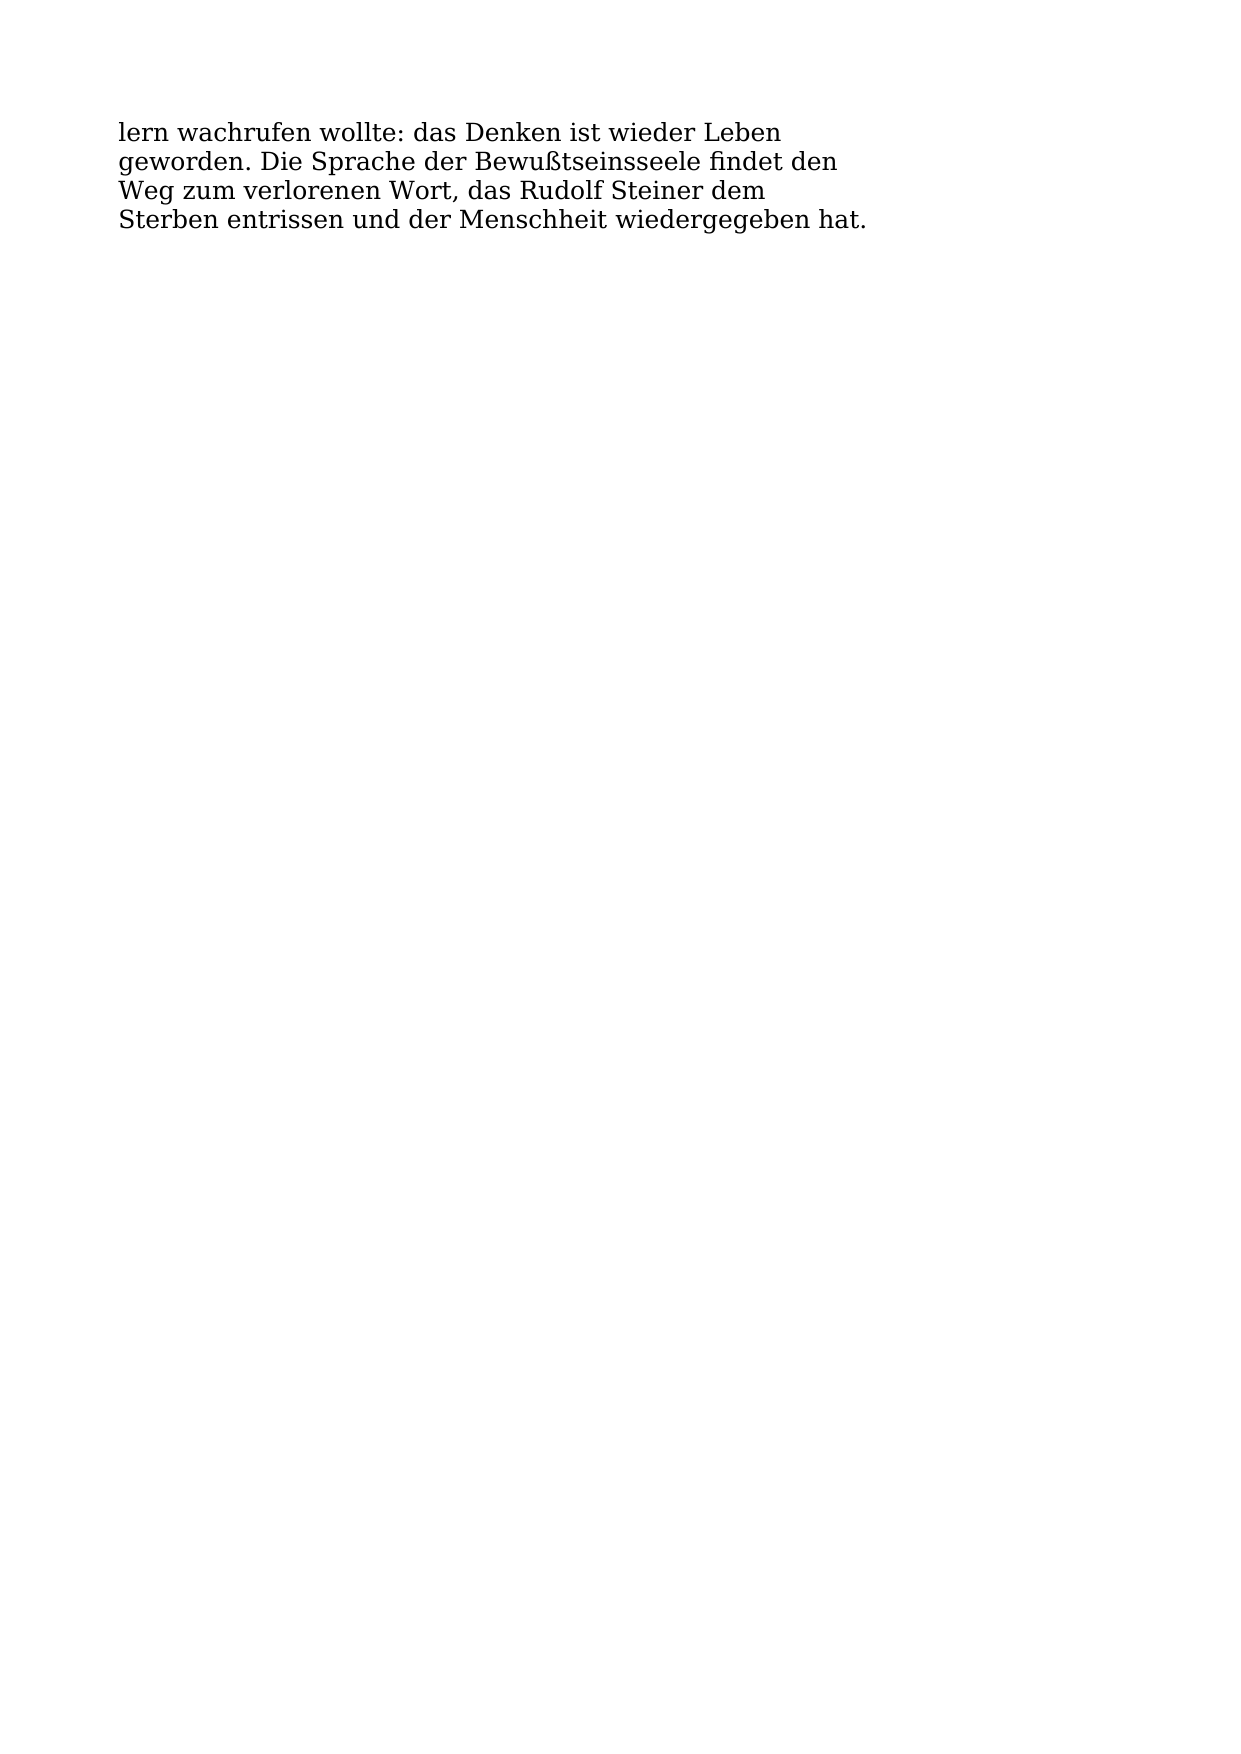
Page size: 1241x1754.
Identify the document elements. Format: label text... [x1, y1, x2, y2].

text geworden. Die Sprache der Bewußtseinsseele findet den [118, 147, 1122, 176]
text Sterben entrissen und der Menschheit wiedergegeben hat. [118, 206, 1122, 235]
text lern wachrufen wollte: das Denken ist wieder Leben [118, 118, 1122, 147]
text Weg zum verlorenen Wort, das Rudolf Steiner dem [118, 176, 1122, 206]
